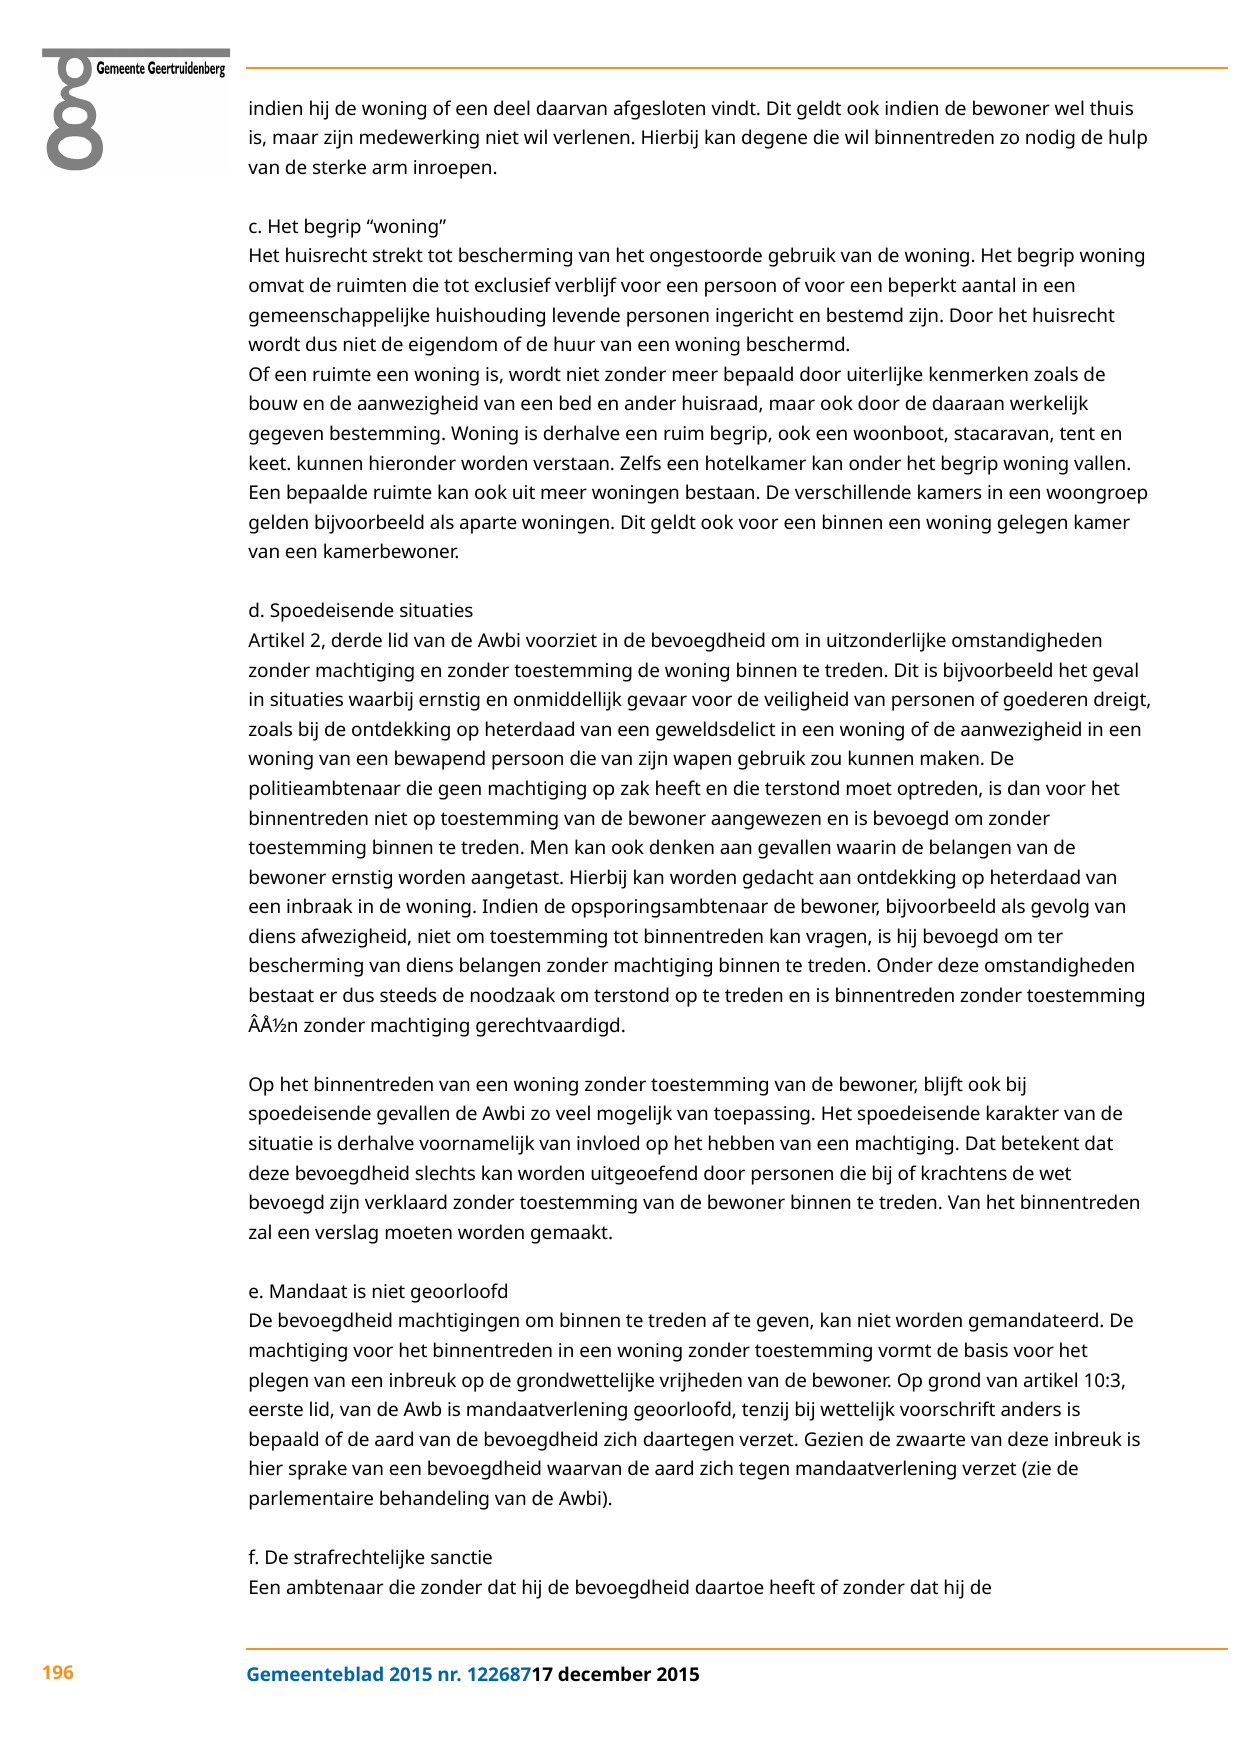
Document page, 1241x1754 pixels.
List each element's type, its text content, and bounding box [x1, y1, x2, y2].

text Een ambtenaar die zonder dat hij de bevoegdheid daartoe heeft of zonder dat hij de [248, 1574, 1152, 1600]
text c. Het begrip “woning” [248, 213, 1152, 239]
text De bevoegdheid machtigingen om binnen te treden af te geven, kan niet worden gemandateerd. De machtiging voor het binnentreden in een woning zonder toestemming vormt de basis voor het plegen van een inbreuk op de grondwettelijke vrijheden van de bewoner. Op grond van artikel 10:3, eerste lid, van de Awb is mandaatverlening geoorloofd, tenzij bij wettelijk voorschrift anders is bepaald of de aard van de bevoegdheid zich daartegen verzet. Gezien de zwaarte van deze inbreuk is hier sprake van een bevoegdheid waarvan de aard zich tegen mandaatverlening verzet (zie de parlementaire behandeling van de Awbi). [248, 1308, 1152, 1511]
text f. De strafrechtelijke sanctie [248, 1544, 1152, 1570]
text e. Mandaat is niet geoorloofd [248, 1278, 1152, 1304]
text Of een ruimte een woning is, wordt niet zonder meer bepaald door uiterlijke kenmerken zoals de bouw en de aanwezigheid van een bed en ander huisraad, maar ook door de daaraan werkelijk gegeven bestemming. Woning is derhalve een ruim begrip, ook een woonboot, stacaravan, tent en keet. kunnen hieronder worden verstaan. Zelfs een hotelkamer kan onder het begrip woning vallen. Een bepaalde ruimte kan ook uit meer woningen bestaan. De verschillende kamers in een woongroep gelden bijvoorbeeld als aparte woningen. Dit geldt ook voor een binnen een woning gelegen kamer van een kamerbewoner. [248, 361, 1152, 564]
text Het huisrecht strekt tot bescherming van het ongestoorde gebruik van de woning. Het begrip woning omvat de ruimten die tot exclusief verblijf voor een persoon of voor een beperkt aantal in een gemeenschappelijke huishouding levende personen ingericht en bestemd zijn. Door het huisrecht wordt dus niet de eigendom of de huur van een woning beschermd. [248, 243, 1152, 357]
picture [41, 47, 231, 172]
text indien hij de woning of een deel daarvan afgesloten vindt. Dit geldt ook indien de bewoner wel thuis is, maar zijn medewerking niet wil verlenen. Hierbij kan degene die wil binnentreden zo nodig de hulp van de sterke arm inroepen. [248, 95, 1152, 180]
text d. Spoedeisende situaties [248, 598, 1152, 623]
text Artikel 2, derde lid van de Awbi voorziet in de bevoegdheid om in uitzonderlijke omstandigheden zonder machtiging en zonder toestemming de woning binnen te treden. Dit is bijvoorbeeld het geval in situaties waarbij ernstig en onmiddellijk gevaar voor de veiligheid van personen of goederen dreigt, zoals bij de ontdekking op heterdaad van een geweldsdelict in een woning of de aanwezigheid in een woning van een bewapend persoon die van zijn wapen gebruik zou kunnen maken. De politieambtenaar die geen machtiging op zak heeft en die terstond moet optreden, is dan voor het binnentreden niet op toestemming van de bewoner aangewezen en is bevoegd om zonder toestemming binnen te treden. Men kan ook denken aan gevallen waarin de belangen van de bewoner ernstig worden aangetast. Hierbij kan worden gedacht aan ontdekking op heterdaad van een inbraak in de woning. Indien de opsporingsambtenaar de bewoner, bijvoorbeeld als gevolg van diens afwezigheid, niet om toestemming tot binnentreden kan vragen, is hij bevoegd om ter bescherming van diens belangen zonder machtiging binnen te treden. Onder deze omstandigheden bestaat er dus steeds de noodzaak om terstond op te treden en is binnentreden zonder toestemming ÂÅ½n zonder machtiging gerechtvaardigd. [248, 627, 1152, 1038]
text Op het binnentreden van een woning zonder toestemming van de bewoner, blijft ook bij spoedeisende gevallen de Awbi zo veel mogelijk van toepassing. Het spoedeisende karakter van de situatie is derhalve voornamelijk van invloed op het hebben van een machtiging. Dat betekent dat deze bevoegdheid slechts kan worden uitgeoefend door personen die bij of krachtens de wet bevoegd zijn verklaard zonder toestemming van de bewoner binnen te treden. Van het binnentreden zal een verslag moeten worden gemaakt. [248, 1071, 1152, 1245]
